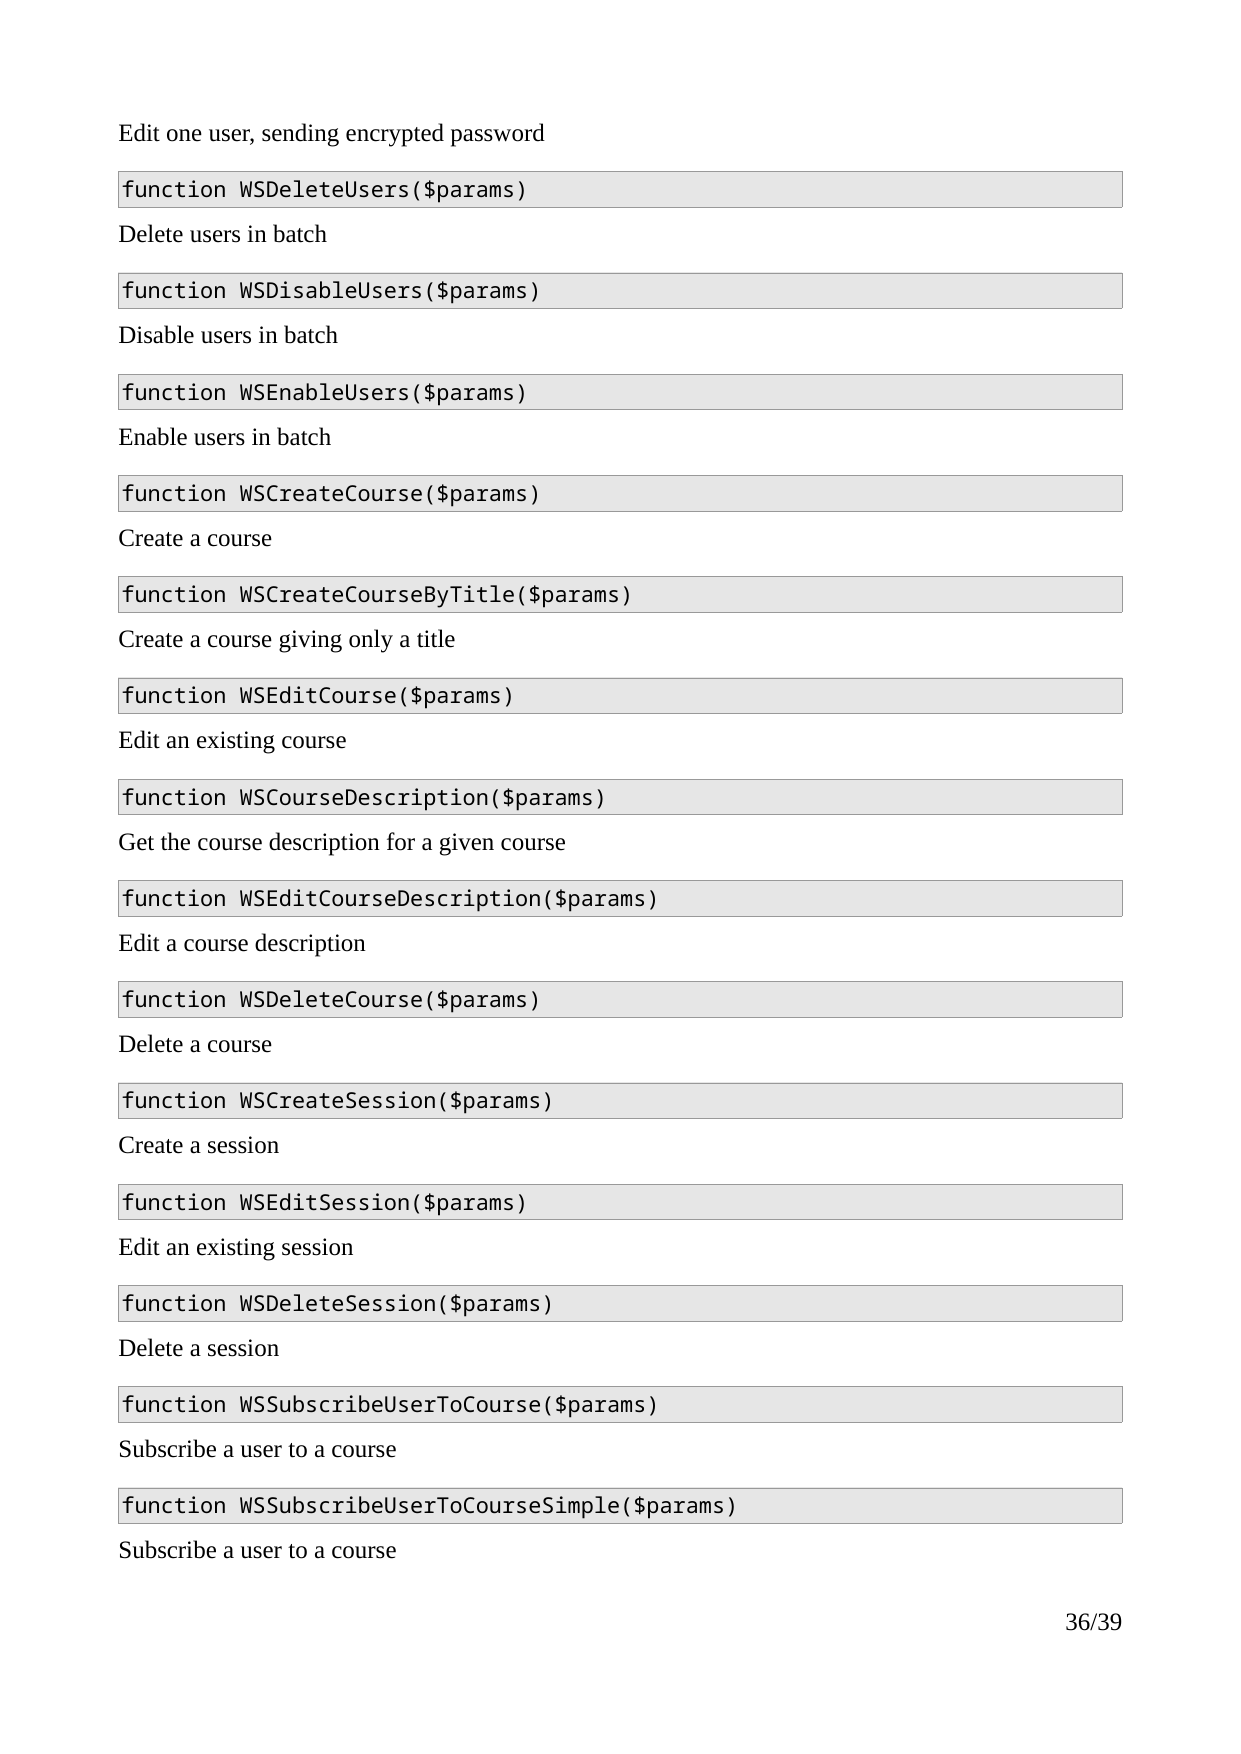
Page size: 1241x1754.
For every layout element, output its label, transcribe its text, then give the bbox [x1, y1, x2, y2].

text function WSSubscribeUserToCourseSimple($params) [119, 1489, 1122, 1523]
text Delete a course [118, 1029, 1122, 1058]
text function WSDeleteSession($params) [119, 1286, 1122, 1321]
text Edit one user, sending encrypted password [118, 118, 1122, 147]
text function WSDeleteCourse($params) [119, 982, 1122, 1017]
text function WSCreateCourse($params) [119, 476, 1122, 511]
text Create a course [118, 523, 1122, 552]
text function WSEditCourse($params) [119, 679, 1122, 713]
text function WSDeleteUsers($params) [119, 172, 1122, 207]
text Enable users in batch [118, 422, 1122, 451]
text function WSCreateCourseByTitle($params) [119, 577, 1122, 612]
text Edit an existing course [118, 726, 1122, 754]
text Edit a course description [118, 928, 1122, 957]
text function WSSubscribeUserToCourse($params) [119, 1387, 1122, 1422]
text function WSCreateSession($params) [119, 1084, 1122, 1118]
text function WSCourseDescription($params) [119, 780, 1122, 814]
text Create a course giving only a title [118, 624, 1122, 653]
text function WSEditSession($params) [119, 1185, 1122, 1219]
text Disable users in batch [118, 321, 1122, 349]
text function WSEnableUsers($params) [119, 375, 1122, 409]
text Delete a session [118, 1333, 1122, 1362]
text Create a session [118, 1131, 1122, 1159]
text function WSEditCourseDescription($params) [119, 881, 1122, 916]
text function WSDisableUsers($params) [119, 274, 1122, 308]
text Get the course description for a given course [118, 827, 1122, 856]
text Edit an existing session [118, 1232, 1122, 1261]
text Subscribe a user to a course [118, 1536, 1122, 1564]
text Delete users in batch [118, 219, 1122, 248]
text Subscribe a user to a course [118, 1434, 1122, 1463]
